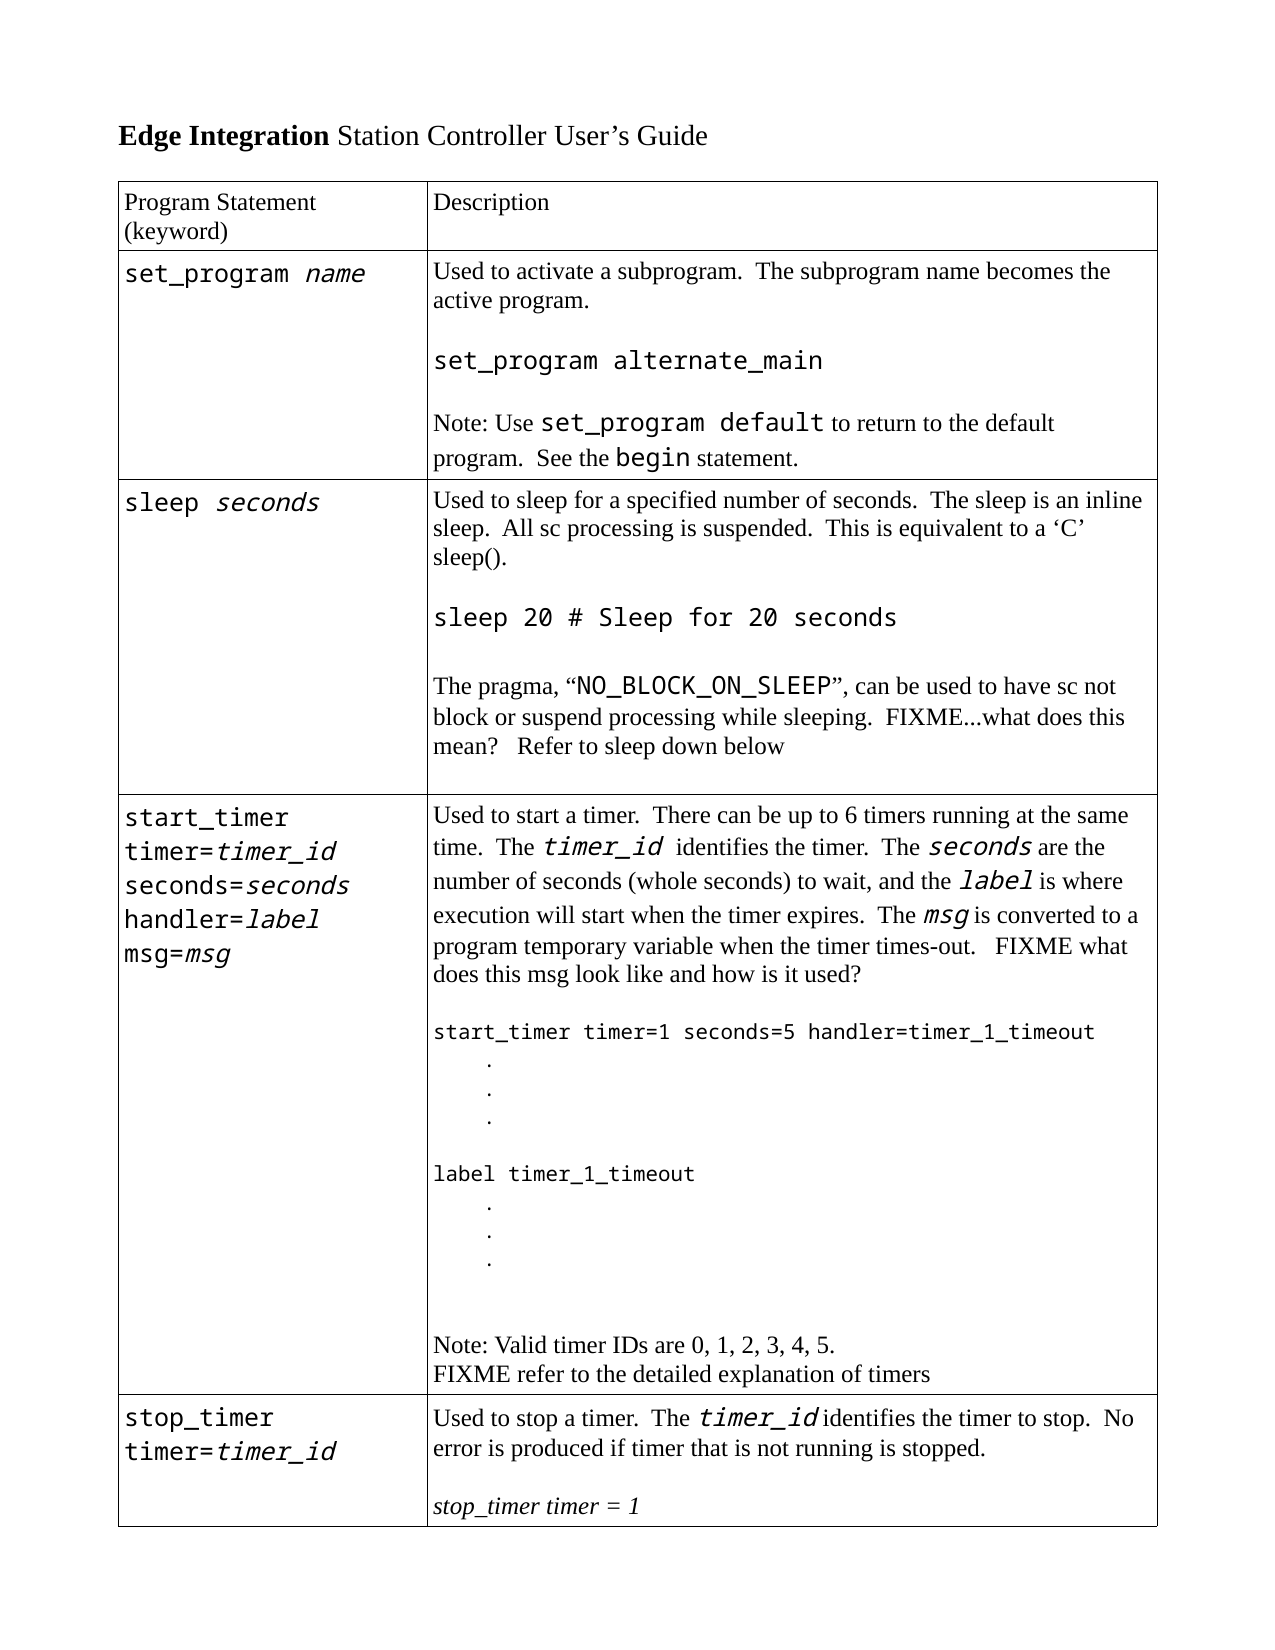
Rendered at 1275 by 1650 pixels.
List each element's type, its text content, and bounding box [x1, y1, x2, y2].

table_cell stop_timer timer=timer_id [119, 1395, 427, 1526]
table_cell Used to activate a subprogram. The subprogram name becomes the active program. set_program alternate_main Note: Use set_program default to return to the default program. See the begin statement. [428, 251, 1157, 479]
table_cell sleep seconds [119, 480, 427, 794]
table_cell Used to start a timer. There can be up to 6 timers running at the same time. The timer_id identifies the timer. The seconds are the number of seconds (whole seconds) to wait, and the label is where execution will start when the timer expires. The msg is converted to a program temporary variable when the timer times-out. FIXME what does this msg look like and how is it used? start_timer timer=1 seconds=5 handler=timer_1_timeout . . . label timer_1_timeout . . . Note: Valid timer IDs are 0, 1, 2, 3, 4, 5. FIXME refer to the detailed explanation of timers [428, 795, 1157, 1394]
table_cell set_program name [119, 251, 427, 479]
table_cell Used to stop a timer. The timer_id identifies the timer to stop. No error is produced if timer that is not running is stopped. stop_timer timer = 1 [428, 1395, 1157, 1526]
table_header Program Statement (keyword) [119, 182, 427, 250]
table_cell start_timer timer=timer_id seconds=seconds handler=label msg=msg [119, 795, 427, 1394]
table_header Description [428, 182, 1157, 250]
table_cell Used to sleep for a specified number of seconds. The sleep is an inline sleep. All sc processing is suspended. This is equivalent to a ‘C’ sleep(). sleep 20 # Sleep for 20 seconds The pragma, “NO_BLOCK_ON_SLEEP”, can be used to have sc not block or suspend processing while sleeping. FIXME...what does this mean? Refer to sleep down below [428, 480, 1157, 794]
